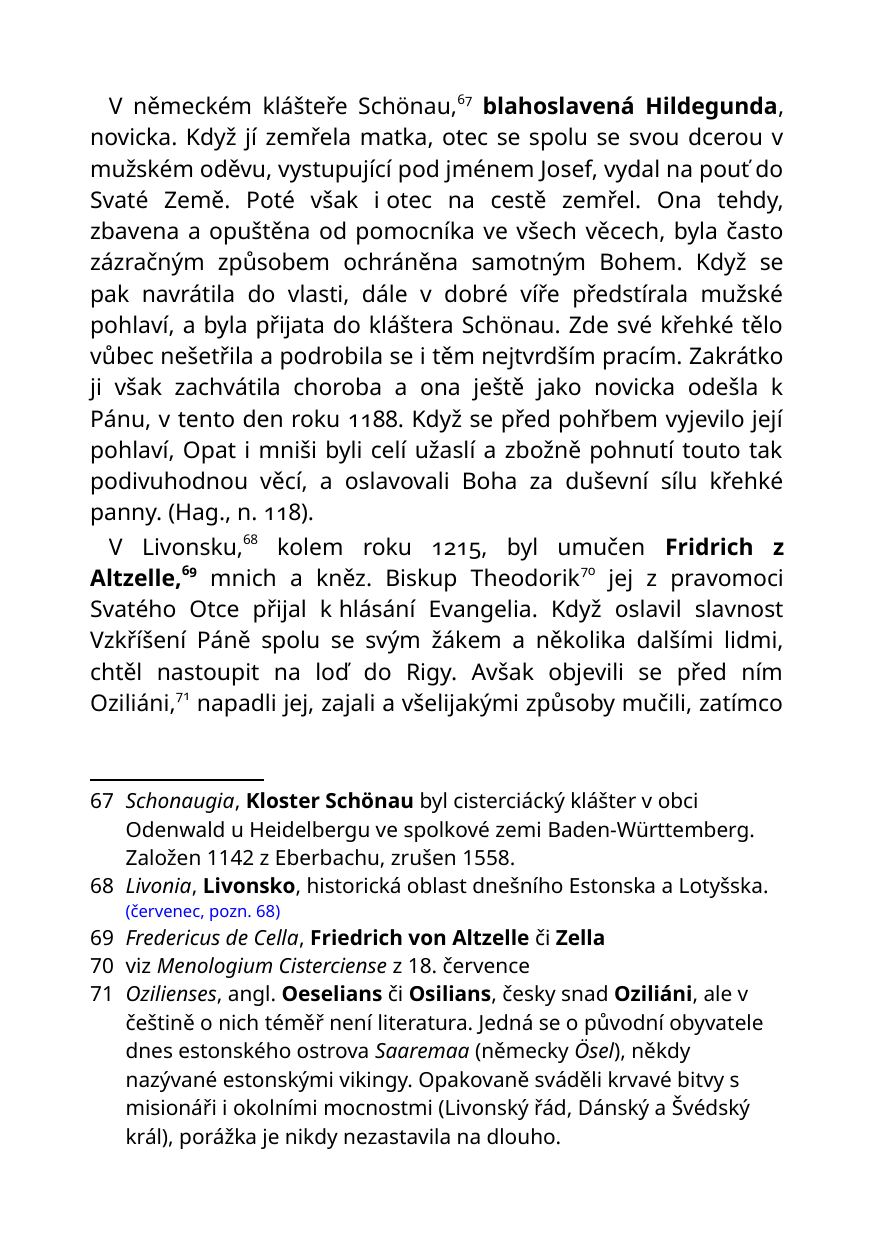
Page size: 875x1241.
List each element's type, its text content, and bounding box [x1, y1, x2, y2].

text Livonia, Livonsko, historická oblast dnešního Estonska a Lotyšska. (červenec, pozn. 68) [90, 872, 784, 923]
text V německém klášteře Schönau, blahoslavená Hildegunda, novicka. Když jí zemřela matka, otec se spolu se svou dcerou v mužském oděvu, vystupující pod jménem Josef, vydal na pouť do Svaté Země. Poté však i otec na cestě zemřel. Ona tehdy, zbavena a opuštěna od pomocníka ve všech věcech, byla často zázračným způsobem ochráněna samotným Bohem. Když se pak navrátila do vlasti, dále v dobré víře předstírala mužské pohlaví, a byla přijata do kláštera Schönau. Zde své křehké tělo vůbec nešetřila a podrobila se i těm nejtvrdším pracím. Zakrátko ji však zachvátila choroba a ona ještě jako novicka odešla k Pánu, v tento den roku 1188. Když se před pohřbem vyjevilo její pohlaví, Opat i mniši byli celí užaslí a zbožně pohnutí touto tak podivuhodnou věcí, a oslavovali Boha za duševní sílu křehké panny. (Hag., n. 118). [90, 90, 784, 527]
text Schonaugia, Kloster Schönau byl cisterciácký klášter v obci Odenwald u Heidelbergu ve spolkové zemi Baden-Württemberg. Založen 1142 z Eberbachu, zrušen 1558. [90, 786, 784, 872]
text viz Menologium Cisterciense z 18. července [90, 951, 784, 979]
text V Livonsku, kolem roku 1215, byl umučen Fridrich z Altzelle, mnich a kněz. Biskup Theodorik jej z pravomoci Svatého Otce přijal k hlásání Evangelia. Když oslavil slavnost Vzkříšení Páně spolu se svým žákem a několika dalšími lidmi, chtěl nastoupit na loď do Rigy. Avšak objevili se před ním Oziliáni, napadli jej, zajali a všelijakými způsoby mučili, zatímco [90, 531, 784, 718]
text Fredericus de Cella, Friedrich von Altzelle či Zella [90, 923, 784, 951]
text Ozilienses, angl. Oeselians či Osilians, česky snad Oziliáni, ale v češtině o nich téměř není literatura. Jedná se o původní obyvatele dnes estonského ostrova Saaremaa (německy Ösel), někdy nazývané estonskými vikingy. Opakovaně sváděli krvavé bitvy s misionáři i okolními mocnostmi (Livonský řád, Dánský a Švédský král), porážka je nikdy nezastavila na dlouho. [90, 979, 784, 1150]
